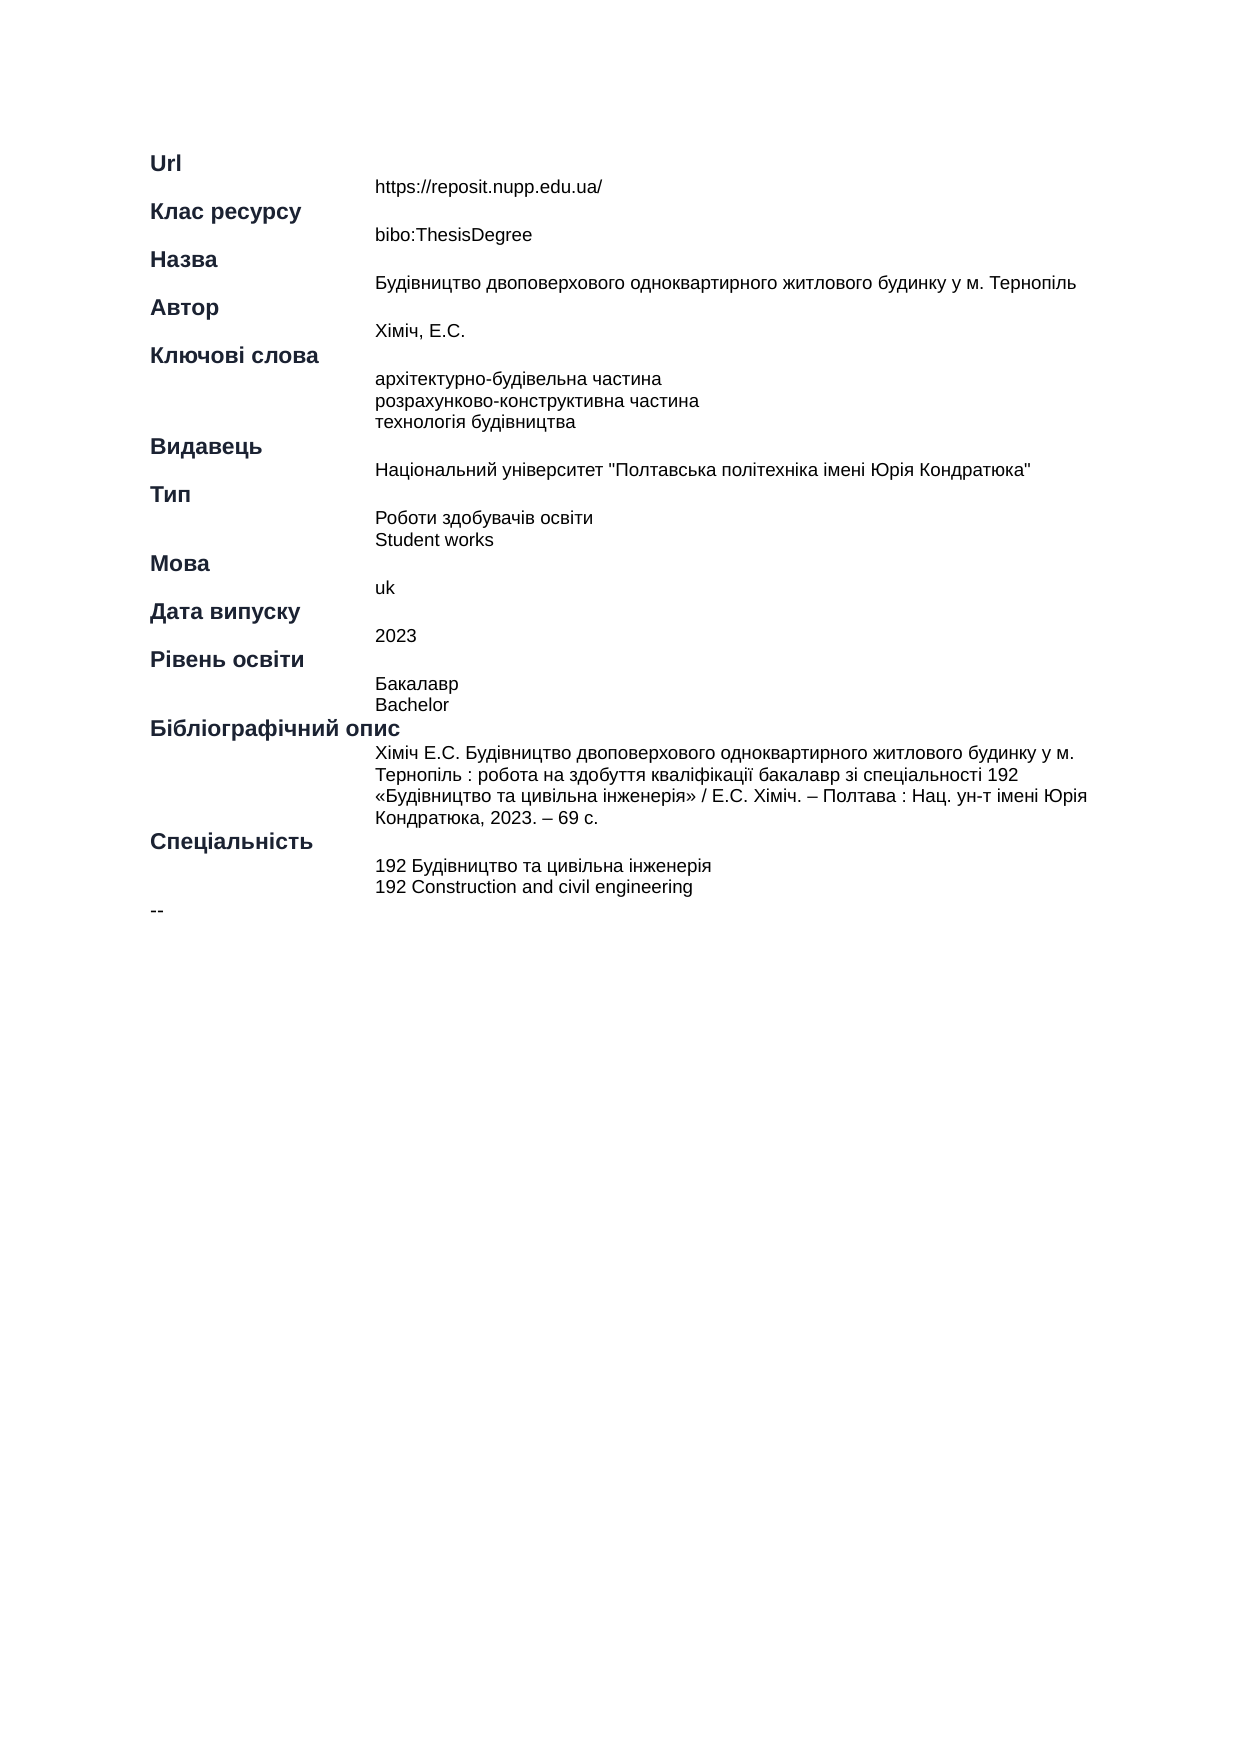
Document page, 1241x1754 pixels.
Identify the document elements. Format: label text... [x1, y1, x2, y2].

text 2023 [375, 624, 1090, 646]
text Student works [375, 528, 1090, 550]
text Мова [150, 550, 1090, 576]
text технологія будівництва [375, 411, 1090, 433]
text Бакалавр [375, 672, 1090, 694]
text Дата випуску [150, 598, 1090, 624]
text Хіміч, Е.С. [375, 320, 1090, 342]
text архітектурно-будівельна частина [375, 368, 1090, 389]
text Хіміч Е.С. Будівництво двоповерхового одноквартирного житлового будинку у м. Тернопіль : робота на здобуття кваліфікації бакалавр зі спеціальності 192 «Будівництво та цивільна інженерія» / Е.С. Хіміч. – Полтава : Нац. ун-т імені Юрія Кондратюка, 2023. – 69 с. [375, 742, 1090, 828]
text bibo:ThesisDegree [375, 224, 1090, 246]
text Спеціальність [150, 828, 1090, 854]
text розрахунково-конструктивна частина [375, 389, 1090, 411]
text Видавець [150, 433, 1090, 459]
text Роботи здобувачів освіти [375, 507, 1090, 528]
text uk [375, 576, 1090, 598]
text Bachelor [375, 694, 1090, 715]
text -- [150, 897, 1090, 921]
text Бібліографічний опис [150, 715, 1090, 742]
text Будівництво двоповерхового одноквартирного житлового будинку у м. Тернопіль [375, 272, 1090, 294]
text 192 Construction and civil engineering [375, 876, 1090, 897]
text Url [150, 150, 1090, 176]
text Ключові слова [150, 342, 1090, 368]
text Назва [150, 246, 1090, 272]
text Національний університет "Полтавська політехніка імені Юрія Кондратюка" [375, 459, 1090, 481]
text Рівень освіти [150, 646, 1090, 672]
text https://reposit.nupp.edu.ua/ [375, 176, 1090, 198]
text Тип [150, 481, 1090, 507]
text Автор [150, 294, 1090, 320]
text 192 Будівництво та цивільна інженерія [375, 854, 1090, 876]
text Клас ресурсу [150, 198, 1090, 224]
